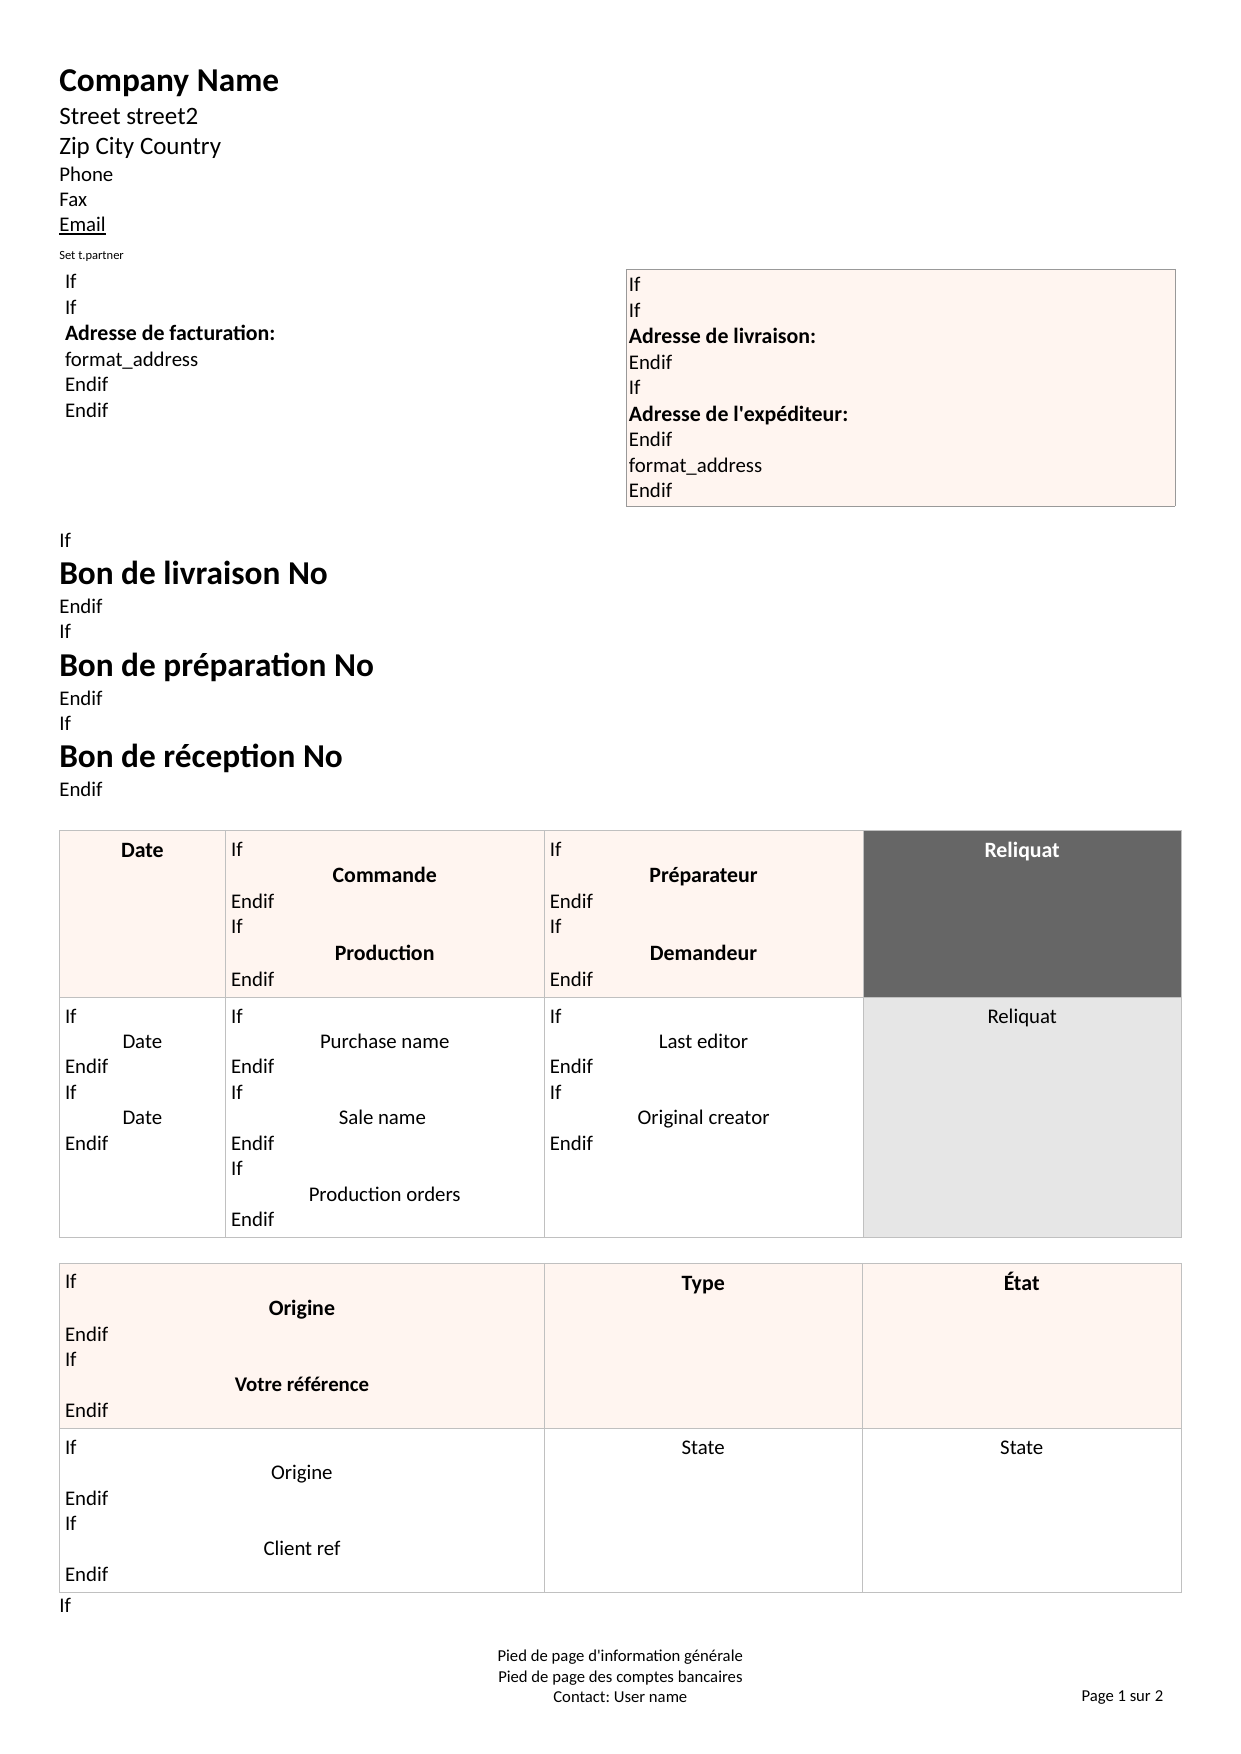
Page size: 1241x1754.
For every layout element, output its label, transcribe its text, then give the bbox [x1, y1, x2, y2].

table_header If If Adresse de livraison: Endif If Adresse de l'expéditeur: Endif format_address Endif [620, 263, 1181, 512]
table_cell If Date Endif If Date Endif [60, 998, 225, 1237]
table_header If Commande Endif If Production Endif [226, 831, 544, 997]
text Endif [59, 593, 1181, 618]
text If [59, 527, 1181, 552]
table_header If If Adresse de facturation: format_address Endif Endif [59, 263, 620, 512]
table_header Reliquat [864, 831, 1181, 997]
table_header [608, 59, 1181, 248]
text Endif [59, 776, 1181, 802]
table_header Type [545, 1264, 862, 1428]
text Bon de livraison No [59, 552, 1181, 593]
table_cell If Origine Endif If Client ref Endif [60, 1429, 544, 1592]
text If [59, 1593, 1181, 1618]
table_cell If Purchase name Endif If Sale name Endif If Production orders Endif [226, 998, 544, 1237]
table_cell State [545, 1429, 862, 1592]
table_header État [863, 1264, 1181, 1428]
table_header If Origine Endif If Votre référence Endif [60, 1264, 544, 1428]
text Bon de réception No [59, 736, 1181, 776]
text If [59, 618, 1181, 644]
table_cell If Last editor Endif If Original creator Endif [545, 998, 863, 1237]
text Endif [59, 685, 1181, 710]
text If [59, 710, 1181, 736]
table_header If Préparateur Endif If Demandeur Endif [545, 831, 863, 997]
table_cell Reliquat [864, 998, 1181, 1237]
table_header Company Name Street street2 Zip City Country Phone Fax Email [59, 59, 608, 248]
table_cell State [863, 1429, 1181, 1592]
table_header Date [60, 831, 225, 997]
text Set t.partner [59, 248, 1181, 263]
text Bon de préparation No [59, 644, 1181, 685]
